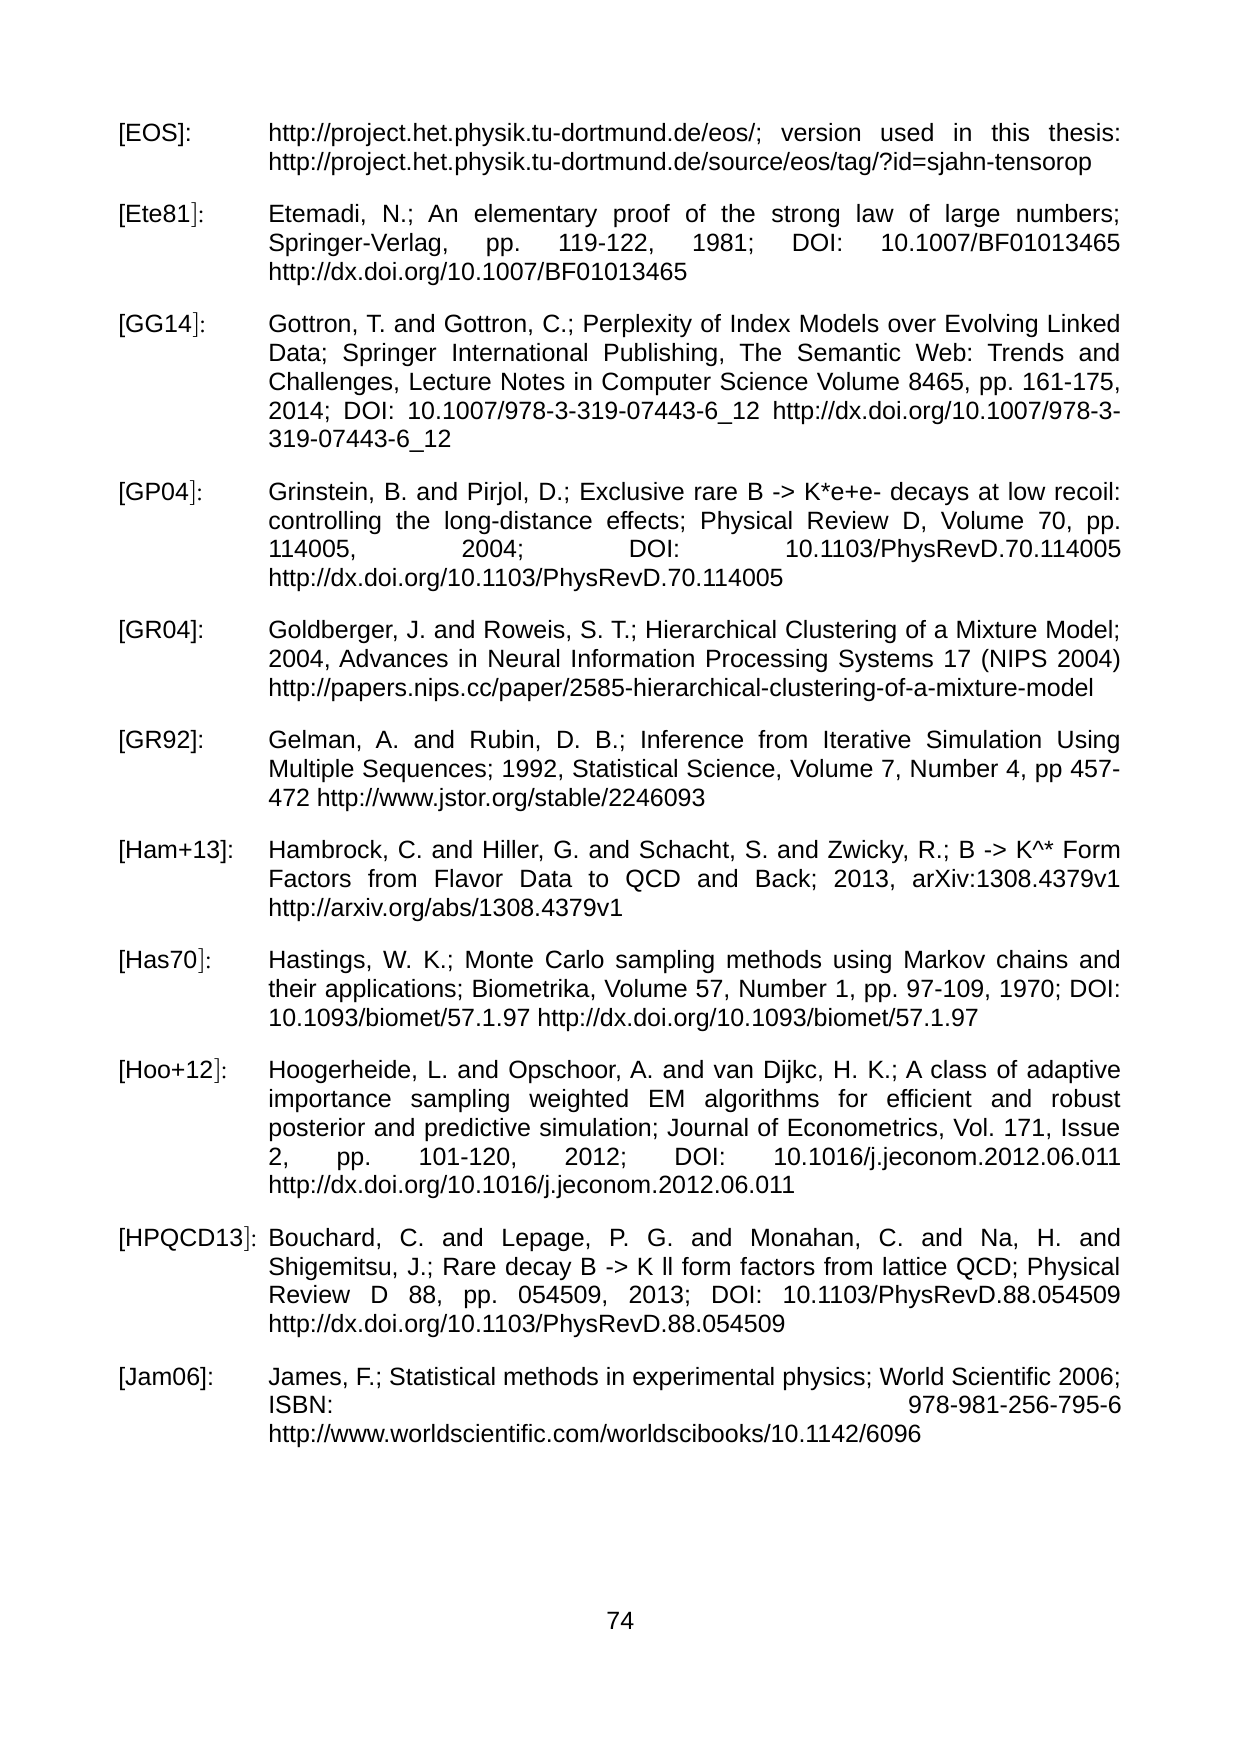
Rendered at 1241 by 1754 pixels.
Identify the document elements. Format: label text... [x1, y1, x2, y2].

text [Ham+13]: Hambrock, C. and Hiller, G. and Schacht, S. and Zwicky, R.; B -> K^* Form Factors from Flavor Data to QCD and Back; 2013, arXiv:1308.4379v1 http://arxiv.org/abs/1308.4379v1 [118, 835, 1122, 922]
text [Jam06]: James, F.; Statistical methods in experimental physics; World Scientific 2006; ISBN: 978-981-256-795-6 http://www.worldscientific.com/worldscibooks/10.1142/6096 [118, 1361, 1122, 1448]
text [Has70]: Hastings, W. K.; Monte Carlo sampling methods using Markov chains and their applications; Biometrika, Volume 57, Number 1, pp. 97-109, 1970; DOI: 10.1093/biomet/57.1.97 http://dx.doi.org/10.1093/biomet/57.1.97 [118, 945, 1122, 1032]
text [GR04]: Goldberger, J. and Roweis, S. T.; Hierarchical Clustering of a Mixture Model; 2004, Advances in Neural Information Processing Systems 17 (NIPS 2004) http://papers.nips.cc/paper/2585-hierarchical-clustering-of-a-mixture-model [118, 616, 1122, 702]
text [Ete81]: Etemadi, N.; An elementary proof of the strong law of large numbers; Springer-Verlag, pp. 119-122, 1981; DOI: 10.1007/BF01013465 http://dx.doi.org/10.1007/BF01013465 [118, 199, 1122, 286]
text [GR92]: Gelman, A. and Rubin, D. B.; Inference from Iterative Simulation Using Multiple Sequences; 1992, Statistical Science, Volume 7, Number 4, pp 457-472 http://www.jstor.org/stable/2246093 [118, 725, 1122, 812]
text [Hoo+12]: Hoogerheide, L. and Opschoor, A. and van Dijkc, H. K.; A class of adaptive importance sampling weighted EM algorithms for efficient and robust posterior and predictive simulation; Journal of Econometrics, Vol. 171, Issue 2, pp. 101-120, 2012; DOI: 10.1016/j.jeconom.2012.06.011 http://dx.doi.org/10.1016/j.jeconom.2012.06.011 [118, 1055, 1122, 1199]
text [GP04]: Grinstein, B. and Pirjol, D.; Exclusive rare B -> K*e+e- decays at low recoil: controlling the long-distance effects; Physical Review D, Volume 70, pp. 114005, 2004; DOI: 10.1103/PhysRevD.70.114005 http://dx.doi.org/10.1103/PhysRevD.70.114005 [118, 477, 1122, 592]
text [HPQCD13]: Bouchard, C. and Lepage, P. G. and Monahan, C. and Na, H. and Shigemitsu, J.; Rare decay B -> K ll form factors from lattice QCD; Physical Review D 88, pp. 054509, 2013; DOI: 10.1103/PhysRevD.88.054509 http://dx.doi.org/10.1103/PhysRevD.88.054509 [118, 1223, 1122, 1338]
text [GG14]: Gottron, T. and Gottron, C.; Perplexity of Index Models over Evolving Linked Data; Springer International Publishing, The Semantic Web: Trends and Challenges, Lecture Notes in Computer Science Volume 8465, pp. 161-175, 2014; DOI: 10.1007/978-3-319-07443-6_12 http://dx.doi.org/10.1007/978-3-319-07443-6_12 [118, 309, 1122, 453]
text [EOS]: http://project.het.physik.tu-dortmund.de/eos/; version used in this thesis: http://project.het.physik.tu-dortmund.de/source/eos/tag/?id=sjahn-tensorop [118, 118, 1122, 176]
